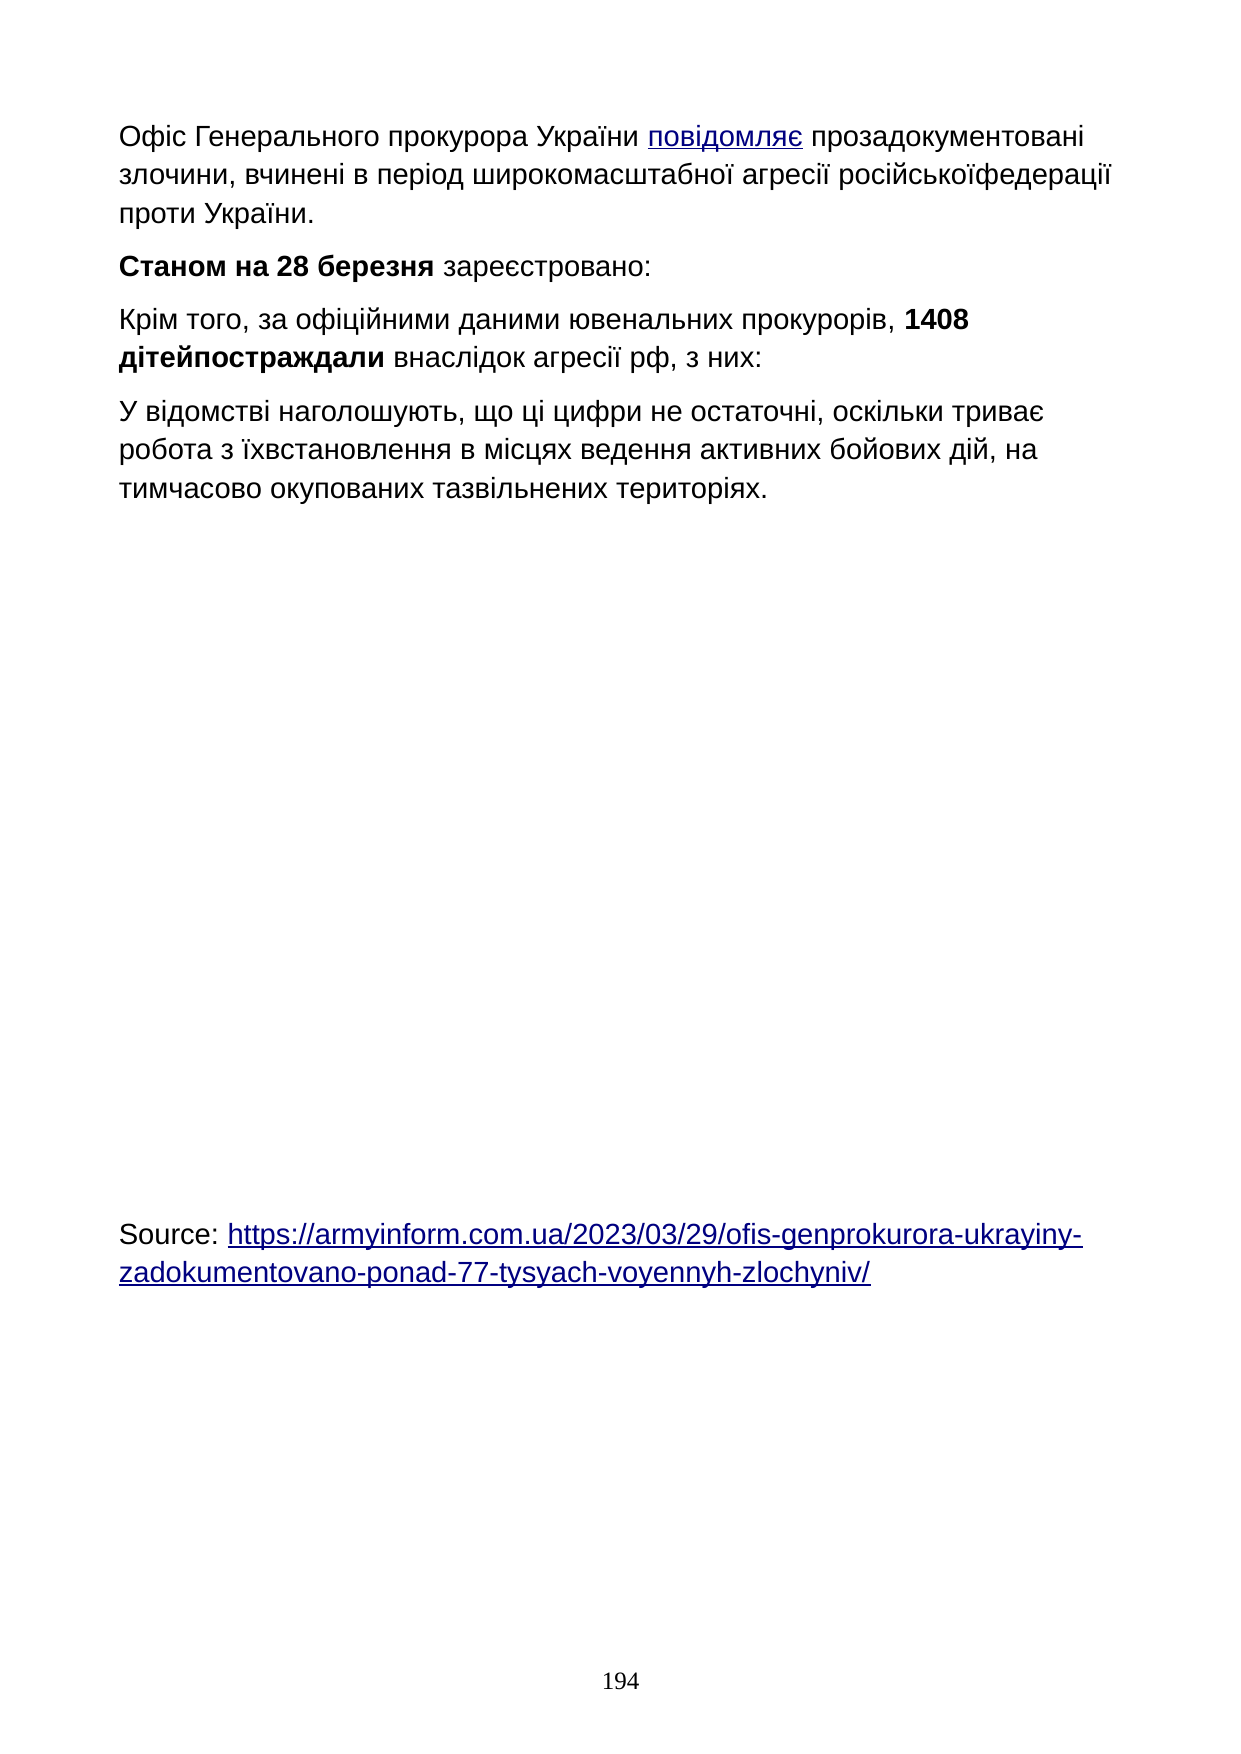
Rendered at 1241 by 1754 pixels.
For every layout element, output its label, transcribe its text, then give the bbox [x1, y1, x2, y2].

text Офіс Генерального прокурора України повідомляє прозадокументовані злочини, вчинені в період широкомасштабної агресії російськоїфедерації проти України. [118, 118, 1122, 229]
text Source: https://armyinform.com.ua/2023/03/29/ofis-genprokurora-ukrayiny-zadokumentovano-ponad-77-tysyach-voyennyh-zlochyniv/ [118, 1217, 1122, 1289]
text Крім того, за офіційними даними ювенальних прокурорів, 1408 дітейпостраждали внаслідок агресії рф, з них: [118, 302, 1122, 374]
text У відомстві наголошують, що ці цифри не остаточні, оскільки триває робота з їхвстановлення в місцях ведення активних бойових дій, на тимчасово окупованих тазвільнених територіях. [118, 393, 1122, 504]
text Станом на 28 березня зареєстровано: [118, 249, 1122, 282]
